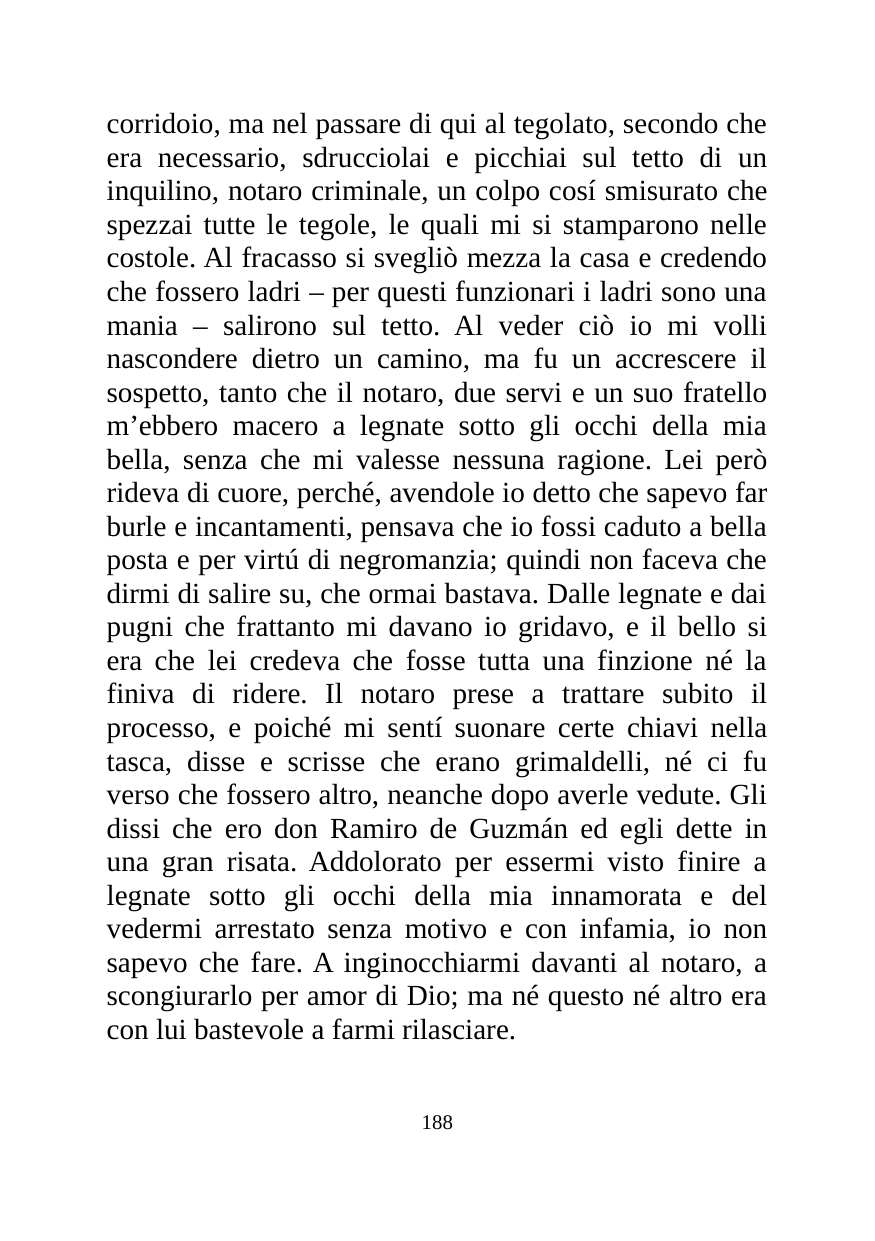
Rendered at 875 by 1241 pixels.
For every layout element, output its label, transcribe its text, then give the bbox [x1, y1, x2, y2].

text corridoio, ma nel passare di qui al tegolato, secondo che era necessario, sdrucciolai e picchiai sul tetto di un inquilino, notaro criminale, un colpo cosí smisurato che spezzai tutte le tegole, le quali mi si stamparono nelle costole. Al fracasso si svegliò mezza la casa e credendo che fossero ladri – per questi funzionari i ladri sono una mania – salirono sul tetto. Al veder ciò io mi volli nascondere dietro un camino, ma fu un accrescere il sospetto, tanto che il notaro, due servi e un suo fratello m’ebbero macero a legnate sotto gli occhi della mia bella, senza che mi valesse nessuna ragione. Lei però rideva di cuore, perché, avendole io detto che sapevo far burle e incantamenti, pensava che io fossi caduto a bella posta e per virtú di negromanzia; quindi non faceva che dirmi di salire su, che ormai bastava. Dalle legnate e dai pugni che frattanto mi davano io gridavo, e il bello si era che lei credeva che fosse tutta una finzione né la finiva di ridere. Il notaro prese a trattare subito il processo, e poiché mi sentí suonare certe chiavi nella tasca, disse e scrisse che erano grimaldelli, né ci fu verso che fossero altro, neanche dopo averle vedute. Gli dissi che ero don Ramiro de Guzmán ed egli dette in una gran risata. Addolorato per essermi visto finire a legnate sotto gli occhi della mia innamorata e del vedermi arrestato senza motivo e con infamia, io non sapevo che fare. A inginocchiarmi davanti al notaro, a scongiurarlo per amor di Dio; ma né questo né altro era con lui bastevole a farmi rilasciare. [106, 106, 768, 1046]
